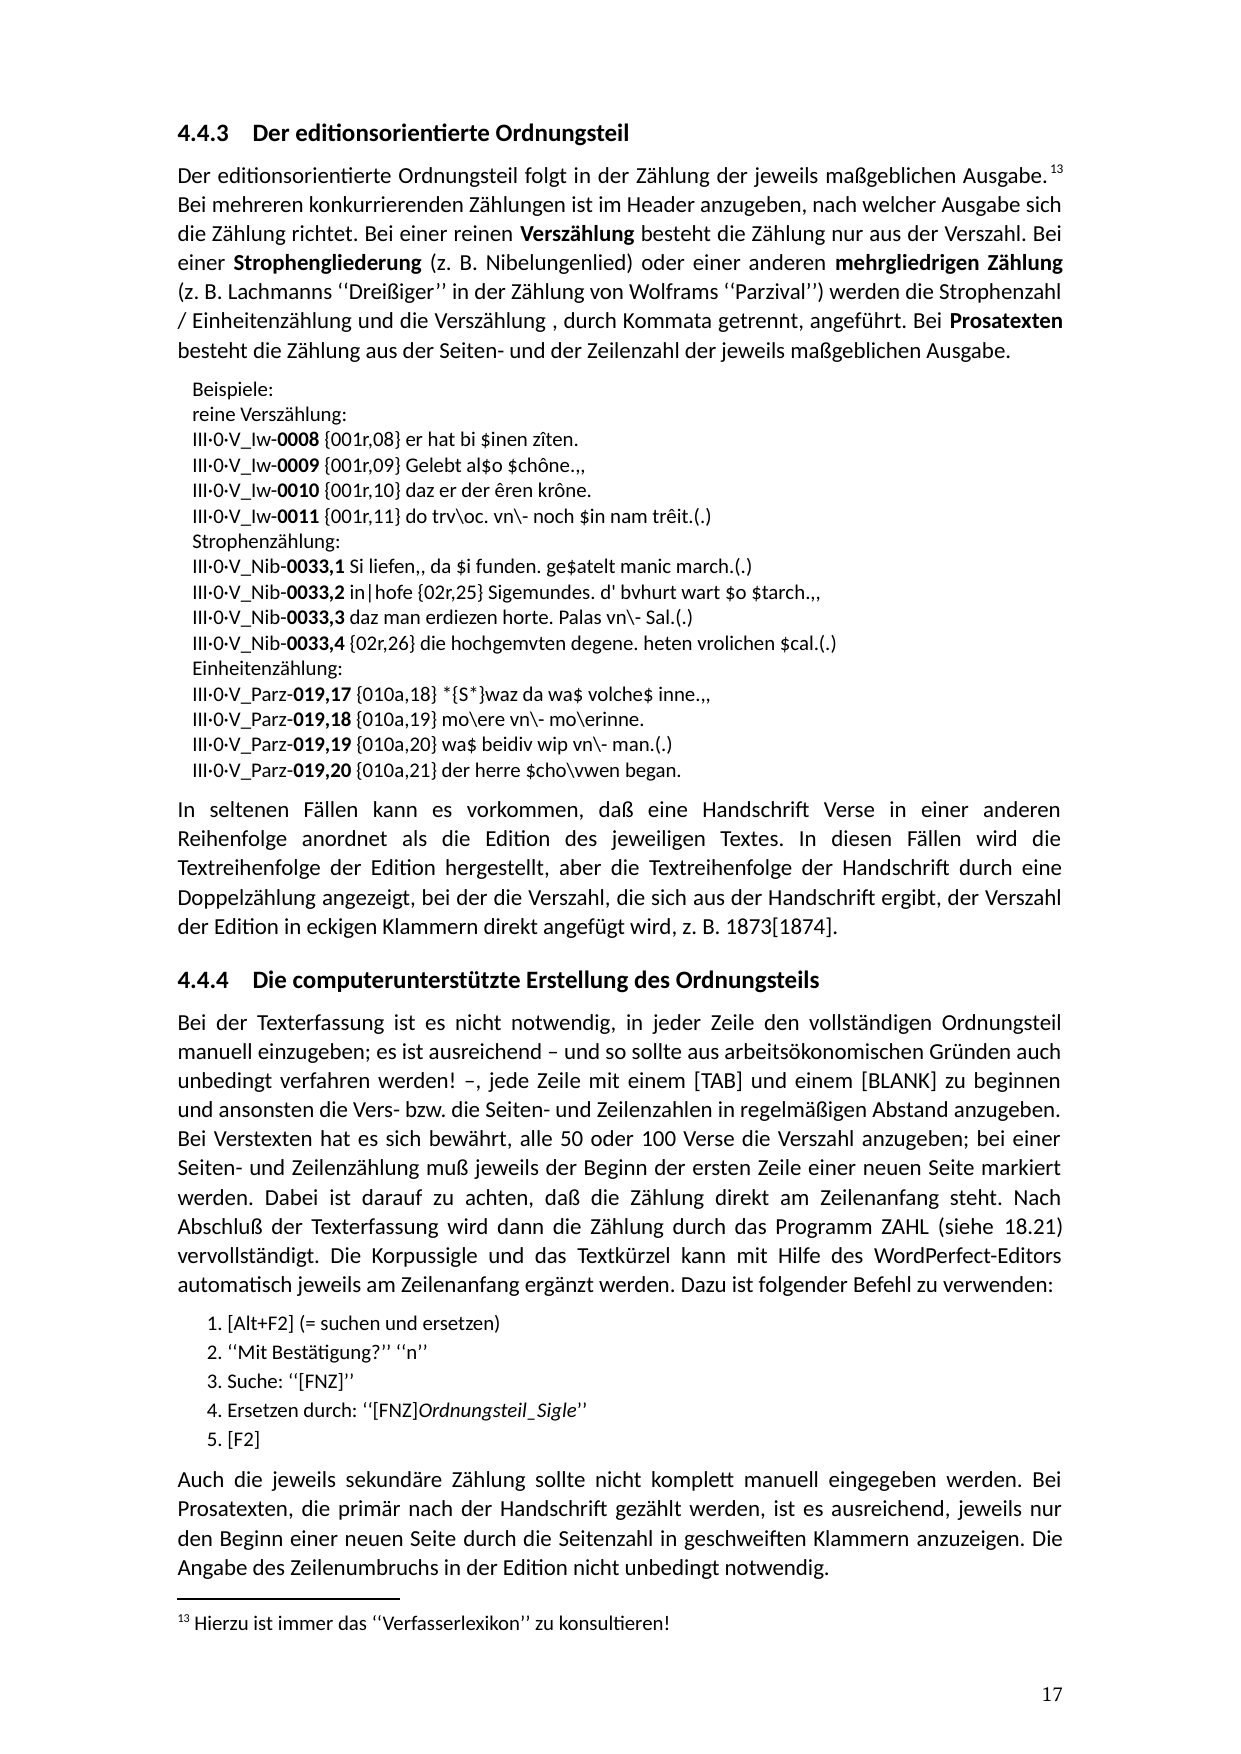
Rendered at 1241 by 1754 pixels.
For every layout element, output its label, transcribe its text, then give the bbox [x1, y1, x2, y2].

text Strophenzählung: [192, 528, 1048, 554]
text III·0·V_Iw-0009 {001r,09} Gelebt al$o $chône.,, [192, 452, 1048, 477]
text III·0·V_Parz-019,17 {010a,18} *{S*}waz da wa$ volche$ inne.,, [192, 681, 1048, 706]
text III·0·V_Nib-0033,4 {02r,26} die hochgemvten degene. heten vrolichen $cal.(.) [192, 630, 1048, 655]
text III·0·V_Nib-0033,1 Si liefen,, da $i funden. ge$atelt manic march.(.) [192, 554, 1048, 579]
text Der editionsorientierte Ordnungsteil folgt in der Zählung der jeweils maßgeblichen Ausgabe. Bei mehreren konkurrierenden Zählungen ist im Header anzugeben, nach welcher Ausgabe sich die Zählung richtet. Bei einer reinen Verszählung besteht die Zählung nur aus der Verszahl. Bei einer Strophengliederung (z. B. Nibelungenlied) oder einer anderen mehrgliedrigen Zählung (z. B. Lachmanns ‘‘Dreißiger’’ in der Zählung von Wolframs ‘‘Parzival’’) werden die Strophenzahl / Einheitenzählung und die Verszählung , durch Kommata getrennt, angeführt. Bei Prosatexten besteht die Zählung aus der Seiten- und der Zeilenzahl der jeweils maßgeblichen Ausgabe. [177, 160, 1063, 364]
text In seltenen Fällen kann es vorkommen, daß eine Handschrift Verse in einer anderen Reihenfolge anordnet als die Edition des jeweiligen Textes. In diesen Fällen wird die Textreihenfolge der Edition hergestellt, aber die Textreihenfolge der Handschrift durch eine Doppelzählung angezeigt, bei der die Verszahl, die sich aus der Handschrift ergibt, der Verszahl der Edition in eckigen Klammern direkt angefügt wird, z. B. 1873[1874]. [177, 794, 1063, 940]
text 3. Suche: ‘‘[FNZ]’’ [207, 1365, 1063, 1394]
text III·0·V_Nib-0033,2 in|hofe {02r,25} Sigemundes. d' bvhurt wart $o $tarch.,, [192, 579, 1048, 604]
text 5. [F2] [207, 1423, 1063, 1452]
text 4. Ersetzen durch: ‘‘[FNZ]Ordnungsteil_Sigle’’ [207, 1394, 1063, 1423]
text III·0·V_Nib-0033,3 daz man erdiezen horte. Palas vn\- Sal.(.) [192, 604, 1048, 630]
text Einheitenzählung: [192, 655, 1048, 681]
text III·0·V_Iw-0011 {001r,11} do trv\oc. vn\- noch $in nam trêit.(.) [192, 503, 1048, 528]
text III·0·V_Parz-019,20 {010a,21} der herre $cho\vwen began. [192, 757, 1048, 782]
text III·0·V_Iw-0010 {001r,10} daz er der êren krône. [192, 477, 1048, 503]
text III·0·V_Parz-019,18 {010a,19} mo\ere vn\- mo\erinne. [192, 706, 1048, 732]
text 1. [Alt+F2] (= suchen und ersetzen) [207, 1307, 1063, 1336]
text Hierzu ist immer das ‘‘Verfasserlexikon’’ zu konsultieren! [177, 1611, 1063, 1636]
text Auch die jeweils sekundäre Zählung sollte nicht komplett manuell eingegeben werden. Bei Prosatexten, die primär nach der Handschrift gezählt werden, ist es ausreichend, jeweils nur den Beginn einer neuen Seite durch die Seitenzahl in geschweiften Klammern anzuzeigen. Die Angabe des Zeilenumbruchs in der Edition nicht unbedingt notwendig. [177, 1464, 1063, 1581]
text 2. ‘‘Mit Bestätigung?’’ ‘‘n’’ [207, 1336, 1063, 1365]
subtitle Der editionsorientierte Ordnungsteil [177, 118, 1063, 147]
subtitle Die computerunterstützte Erstellung des Ordnungsteils [177, 965, 1063, 994]
text Bei der Texterfassung ist es nicht notwendig, in jeder Zeile den vollständigen Ordnungsteil manuell einzugeben; es ist ausreichend – und so sollte aus arbeitsökonomischen Gründen auch unbedingt verfahren werden! –, jede Zeile mit einem [TAB] und einem [BLANK] zu beginnen und ansonsten die Vers- bzw. die Seiten- und Zeilenzahlen in regelmäßigen Abstand anzugeben. Bei Verstexten hat es sich bewährt, alle 50 oder 100 Verse die Verszahl anzugeben; bei einer Seiten- und Zeilenzählung muß jeweils der Beginn der ersten Zeile einer neuen Seite markiert werden. Dabei ist darauf zu achten, daß die Zählung direkt am Zeilenanfang steht. Nach Abschluß der Texterfassung wird dann die Zählung durch das Programm ZAHL (siehe 18.21) vervollständigt. Die Korpussigle und das Textkürzel kann mit Hilfe des WordPerfect-Editors automatisch jeweils am Zeilenanfang ergänzt werden. Dazu ist folgender Befehl zu verwenden: [177, 1007, 1063, 1298]
text III·0·V_Parz-019,19 {010a,20} wa$ beidiv wip vn\- man.(.) [192, 732, 1048, 757]
text Beispiele: [192, 376, 1048, 401]
text III·0·V_Iw-0008 {001r,08} er hat bi $inen zîten. [192, 427, 1048, 452]
text reine Verszählung: [192, 401, 1048, 427]
